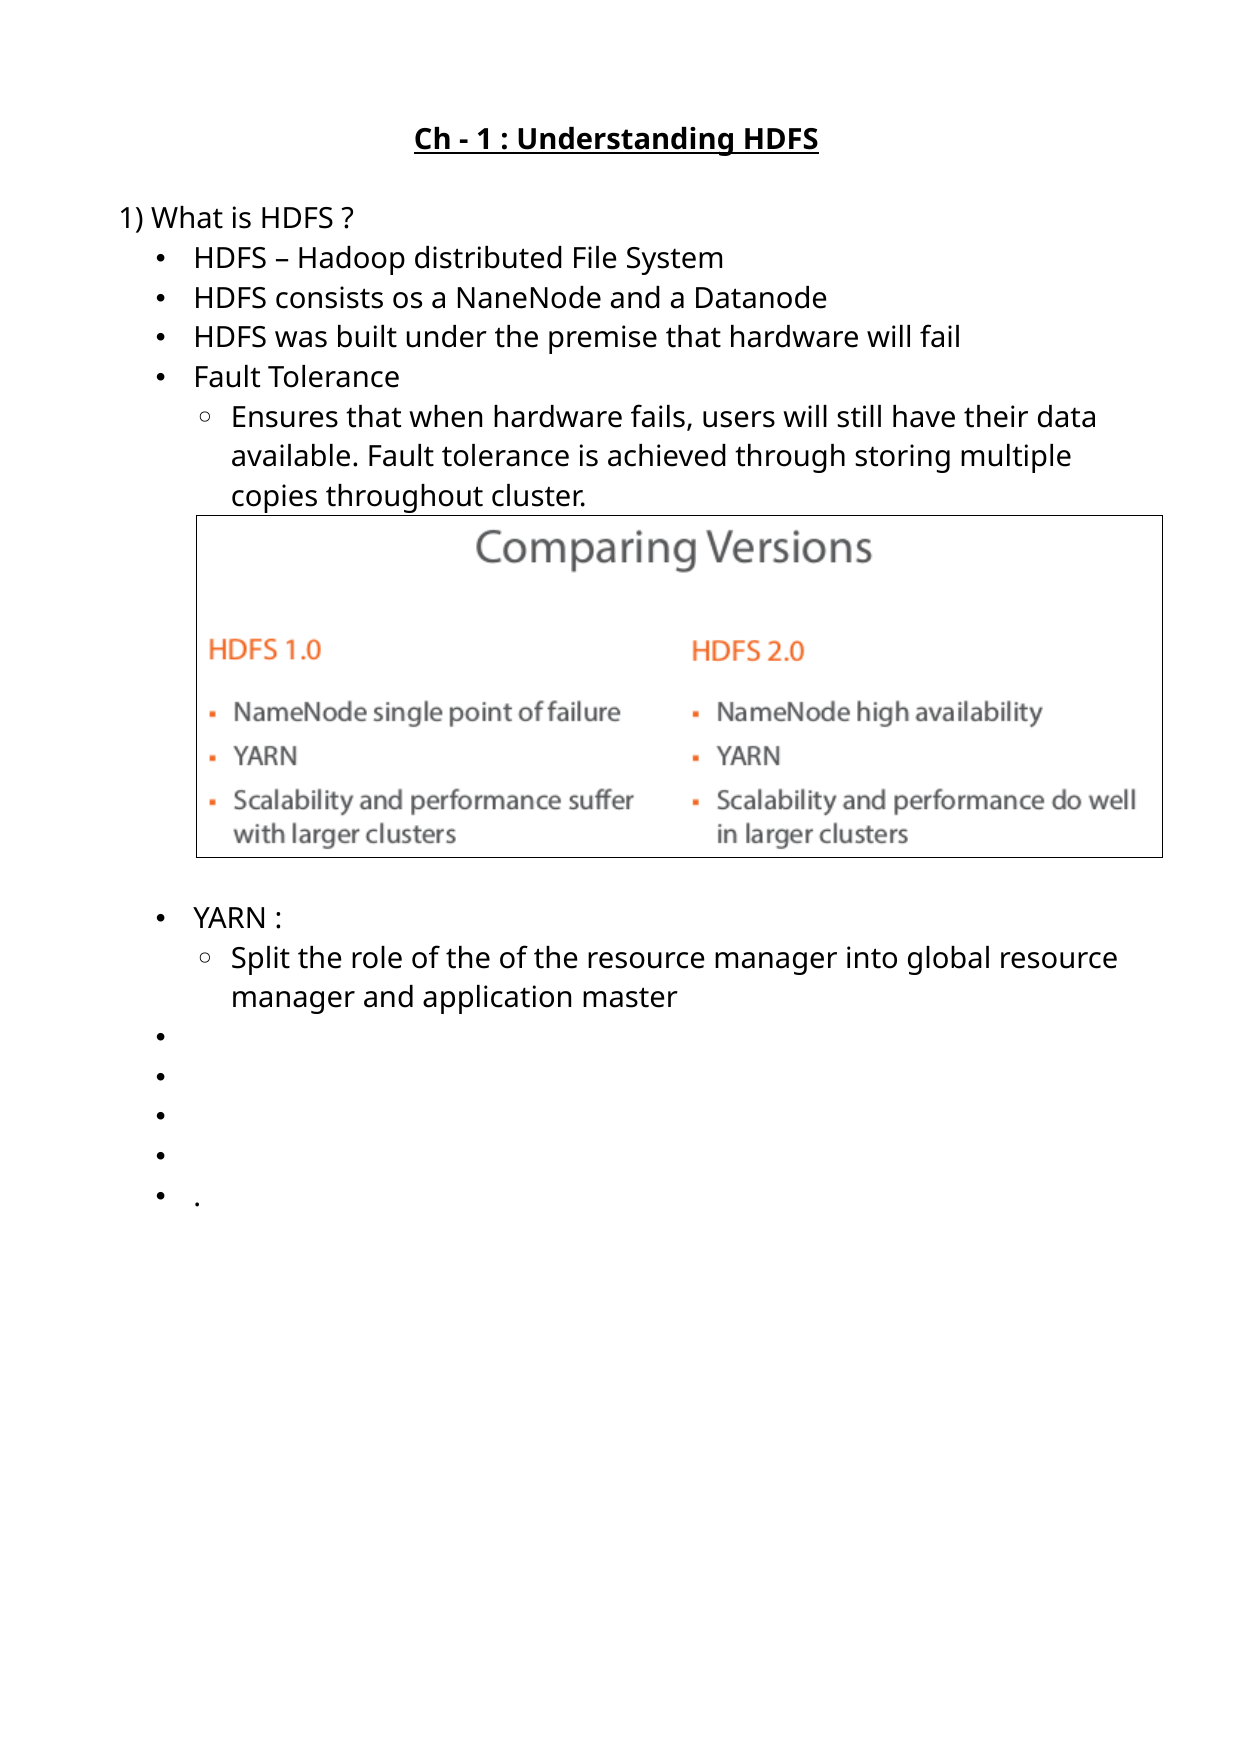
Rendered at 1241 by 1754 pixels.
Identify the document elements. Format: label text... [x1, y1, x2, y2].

text Ch - 1 : Understanding HDFS [118, 118, 1122, 158]
list HDFS was built under the premise that hardware will fail [156, 317, 1122, 356]
list Fault Tolerance [156, 356, 1122, 396]
list YARN : [156, 897, 1122, 937]
picture [198, 518, 1160, 855]
list HDFS – Hadoop distributed File System [156, 237, 1122, 277]
list Ensures that when hardware fails, users will still have their data available. Fault tolerance is achieved through storing multiple copies throughout cluster. [193, 396, 1122, 515]
list Split the role of the of the resource manager into global resource manager and application master [193, 937, 1122, 1016]
list . [156, 1175, 1122, 1215]
text 1) What is HDFS ? [118, 197, 1122, 237]
list HDFS consists os a NaneNode and a Datanode [156, 277, 1122, 317]
